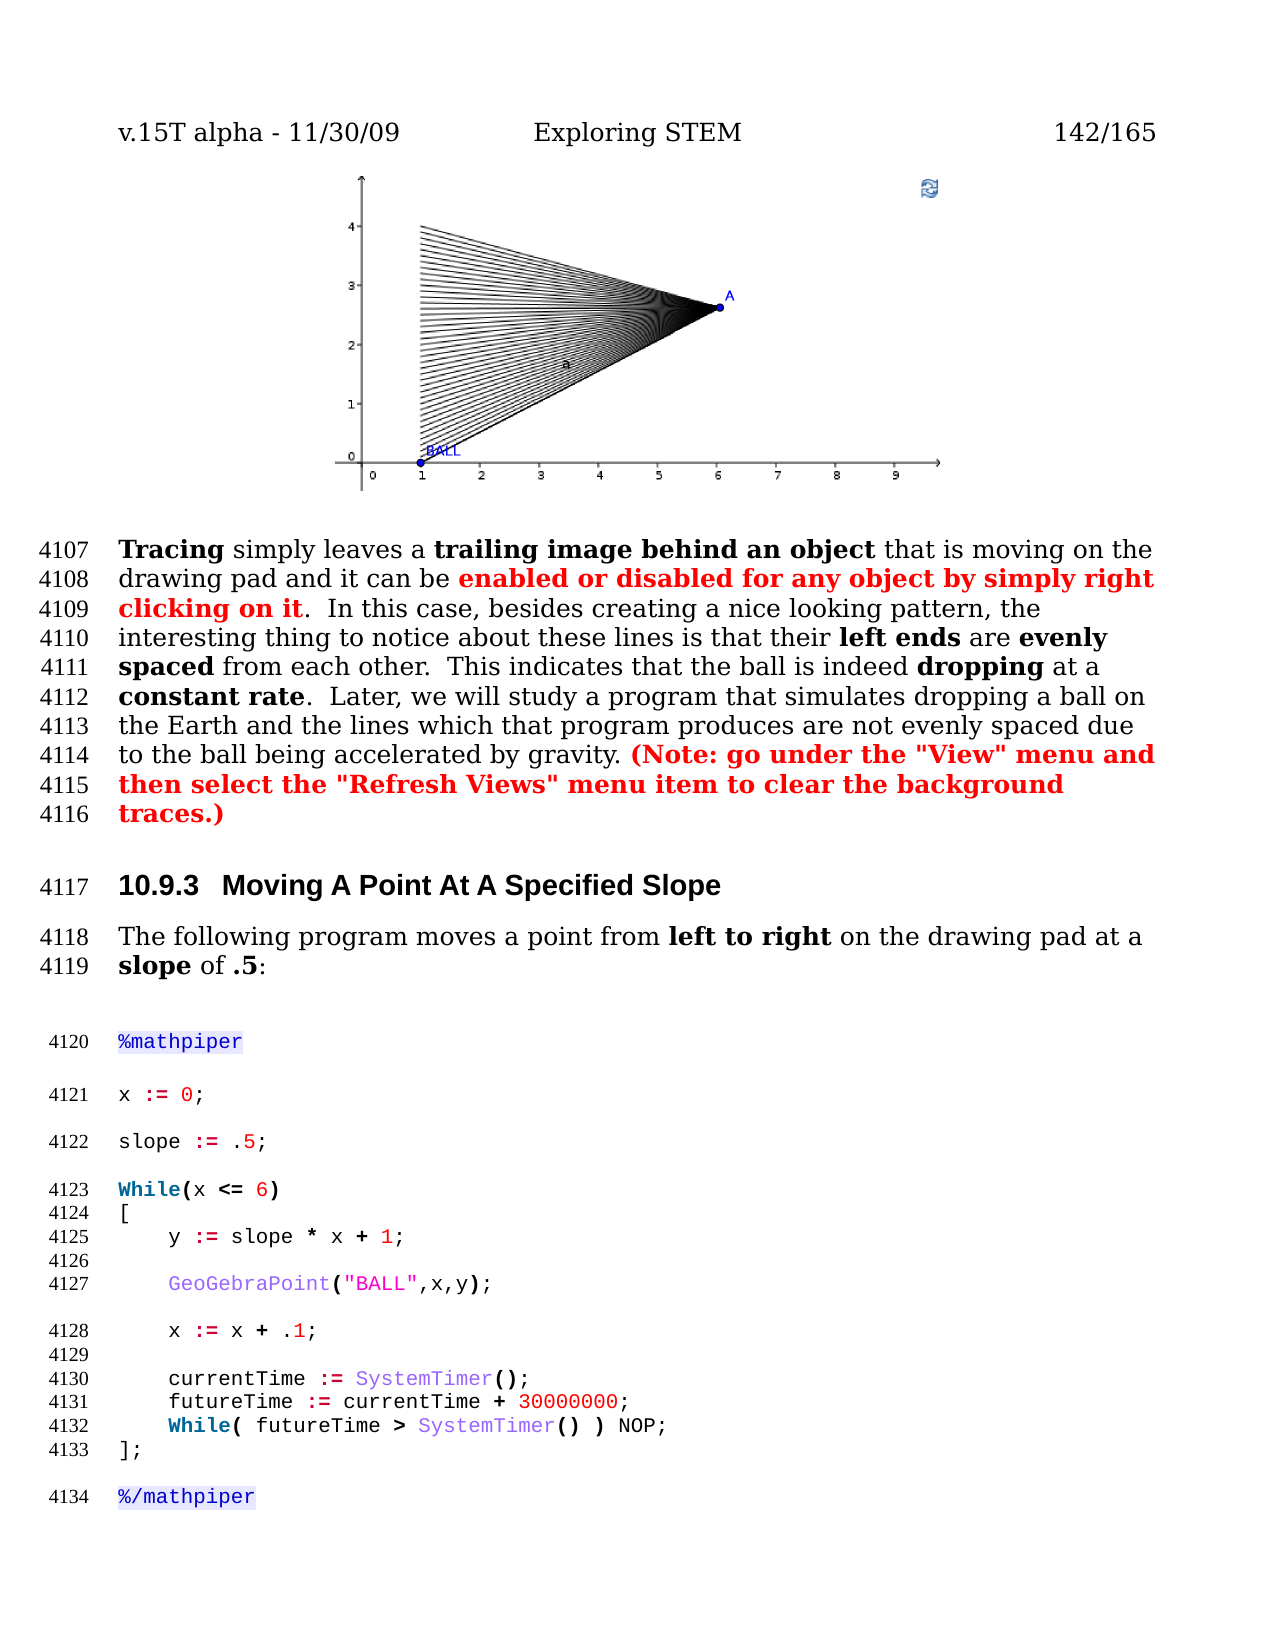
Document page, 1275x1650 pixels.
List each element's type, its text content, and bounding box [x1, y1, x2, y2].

text [ [118, 1202, 1157, 1226]
text futureTime := currentTime + 30000000; [118, 1391, 1157, 1415]
text y := slope * x + 1; [118, 1226, 1157, 1249]
text While(x <= 6) [118, 1179, 1157, 1202]
text slope := .5; [118, 1131, 1157, 1155]
text x := 0; [118, 1084, 1157, 1108]
text %/mathpiper [118, 1486, 1157, 1510]
picture [334, 176, 941, 491]
text x := x + .1; [118, 1321, 1157, 1344]
text Tracing simply leaves a trailing image behind an object that is moving on the drawing pad and it can be enabled or disabled for any object by simply right clicking on it. In this case, besides creating a nice looking pattern, the interesting thing to notice about these lines is that their left ends are evenly spaced from each other. This indicates that the ball is indeed dropping at a constant rate. Later, we will study a program that simulates dropping a ball on the Earth and the lines which that program produces are not evenly spaced due to the ball being accelerated by gravity. (Note: go under the "View" menu and then select the "Refresh Views" menu item to clear the background traces.) [118, 535, 1157, 828]
text The following program moves a point from left to right on the drawing pad at a slope of .5: [118, 922, 1157, 981]
text GeoGebraPoint("BALL",x,y); [118, 1273, 1157, 1297]
text ]; [118, 1439, 1157, 1462]
text currentTime := SystemTimer(); [118, 1368, 1157, 1391]
subtitle Moving A Point At A Specified Slope [118, 867, 1157, 901]
text While( futureTime > SystemTimer() ) NOP; [118, 1415, 1157, 1439]
text %mathpiper [118, 1031, 1157, 1054]
